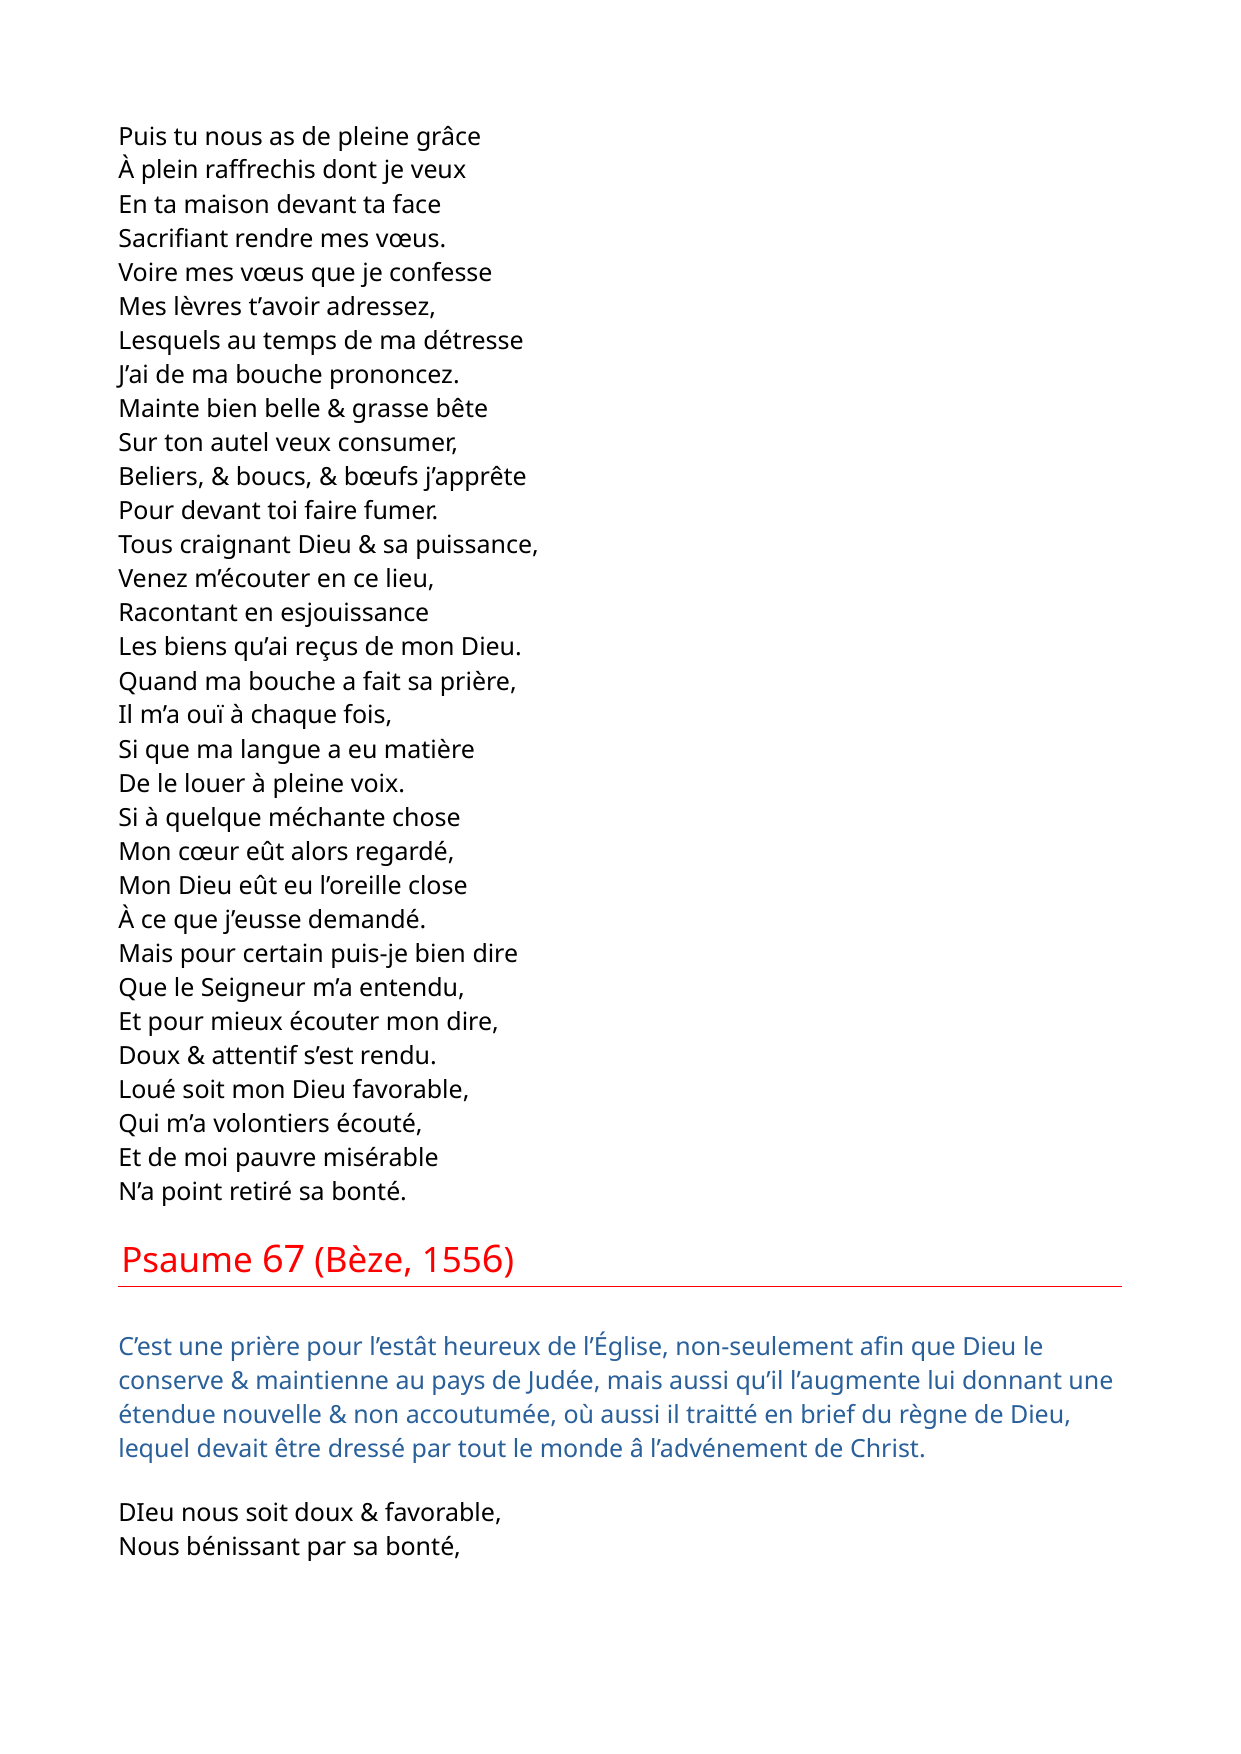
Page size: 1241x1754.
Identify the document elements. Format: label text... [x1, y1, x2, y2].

text J’ai de ma bouche prononcez. [118, 357, 1122, 391]
text Les biens qu’ai reçus de mon Dieu. [118, 629, 1122, 663]
text À ce que j’eusse demandé. [118, 902, 1122, 936]
text Nous bénissant par sa bonté, [118, 1528, 1122, 1562]
text Quand ma bouche a fait sa prière, [118, 663, 1122, 697]
text Lesquels au temps de ma détresse [118, 322, 1122, 357]
text Mainte bien belle & grasse bête [118, 391, 1122, 425]
text Mon cœur eût alors regardé, [118, 833, 1122, 867]
text DIeu nous soit doux & favorable, [118, 1494, 1122, 1528]
text Que le Seigneur m’a entendu, [118, 970, 1122, 1004]
text Pour devant toi faire fumer. [118, 493, 1122, 527]
text Si que ma langue a eu matière [118, 731, 1122, 765]
text Voire mes vœus que je confesse [118, 254, 1122, 288]
text N’a point retiré sa bonté. [118, 1174, 1122, 1208]
text Il m’a ouï à chaque fois, [118, 697, 1122, 731]
text Mon Dieu eût eu l’oreille close [118, 867, 1122, 902]
text Doux & attentif s’est rendu. [118, 1038, 1122, 1072]
text Beliers, & boucs, & bœufs j’apprête [118, 459, 1122, 493]
text C’est une prière pour l’estât heureux de l’Église, non-seulement afin que Dieu le conserve & maintienne au pays de Judée, mais aussi qu’il l’augmente lui donnant une étendue nouvelle & non accoutumée, où aussi il traitté en brief du règne de Dieu, lequel devait être dressé par tout le monde â l’advénement de Christ. [118, 1328, 1122, 1465]
text Sur ton autel veux consumer, [118, 425, 1122, 459]
text Si à quelque méchante chose [118, 799, 1122, 833]
text En ta maison devant ta face [118, 186, 1122, 220]
text Loué soit mon Dieu favorable, [118, 1072, 1122, 1106]
subtitle Psaume 67 (Bèze, 1556) [118, 1229, 1122, 1286]
text Et pour mieux écouter mon dire, [118, 1004, 1122, 1038]
text Mais pour certain puis-je bien dire [118, 936, 1122, 970]
text Sacrifiant rendre mes vœus. [118, 220, 1122, 254]
text Puis tu nous as de pleine grâce [118, 118, 1122, 152]
text Mes lèvres t’avoir adressez, [118, 288, 1122, 322]
text Tous craignant Dieu & sa puissance, [118, 527, 1122, 561]
text De le louer à pleine voix. [118, 765, 1122, 799]
text À plein raffrechis dont je veux [118, 152, 1122, 186]
text Qui m’a volontiers écouté, [118, 1106, 1122, 1140]
text Et de moi pauvre misérable [118, 1140, 1122, 1174]
text Racontant en esjouissance [118, 595, 1122, 629]
text Venez m’écouter en ce lieu, [118, 561, 1122, 595]
